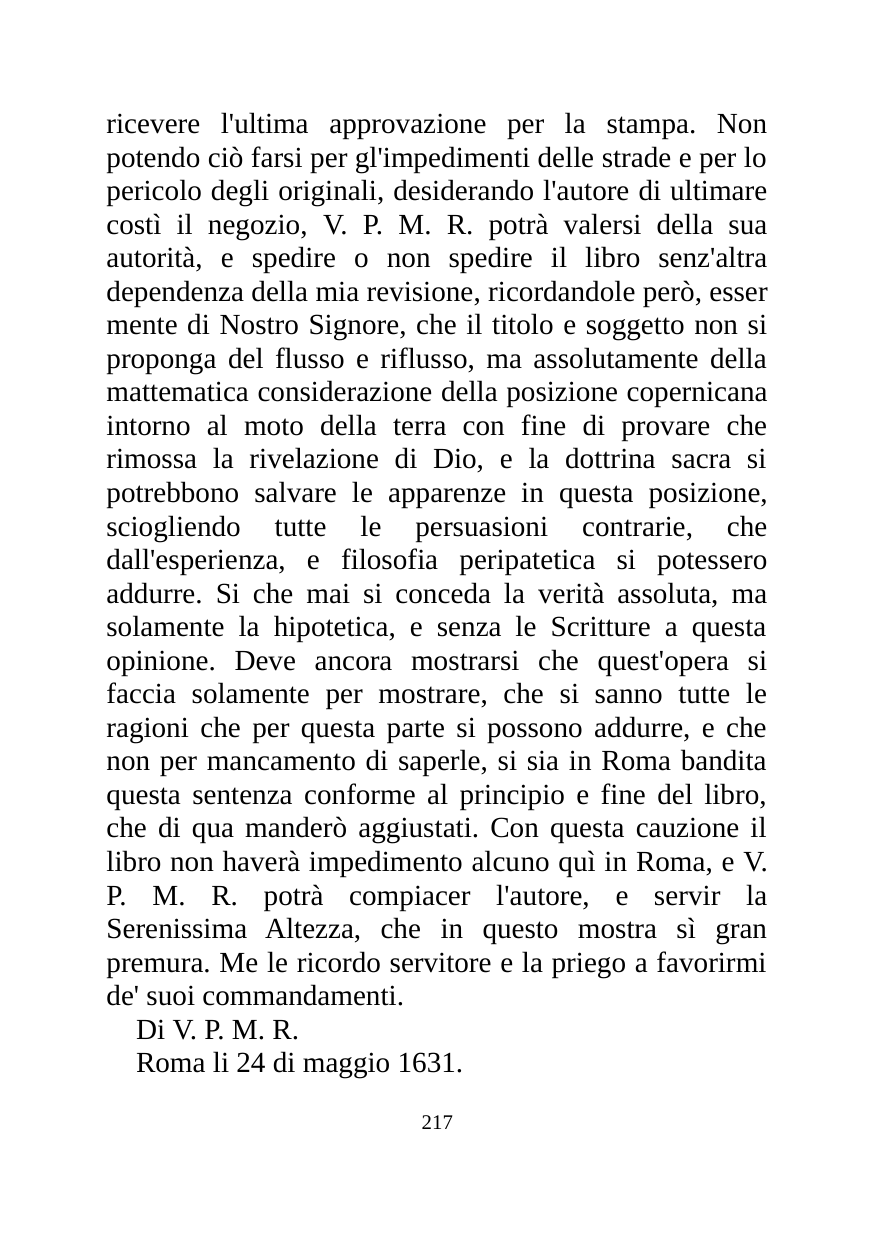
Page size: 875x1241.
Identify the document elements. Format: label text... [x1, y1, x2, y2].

text ricevere l'ultima approvazione per la stampa. Non potendo ciò farsi per gl'impedimenti delle strade e per lo pericolo degli originali, desiderando l'autore di ultimare costì il negozio, V. P. M. R. potrà valersi della sua autorità, e spedire o non spedire il libro senz'altra dependenza della mia revisione, ricordandole però, esser mente di Nostro Signore, che il titolo e soggetto non si proponga del flusso e riflusso, ma assolutamente della mattematica considerazione della posizione copernicana intorno al moto della terra con fine di provare che rimossa la rivelazione di Dio, e la dottrina sacra si potrebbono salvare le apparenze in questa posizione, sciogliendo tutte le persuasioni contrarie, che dall'esperienza, e filosofia peripatetica si potessero addurre. Si che mai si conceda la verità assoluta, ma solamente la hipotetica, e senza le Scritture a questa opinione. Deve ancora mostrarsi che quest'opera si faccia solamente per mostrare, che si sanno tutte le ragioni che per questa parte si possono addurre, e che non per mancamento di saperle, si sia in Roma bandita questa sentenza conforme al principio e fine del libro, che di qua manderò aggiustati. Con questa cauzione il libro non haverà impedimento alcuno quì in Roma, e V. P. M. R. potrà compiacer l'autore, e servir la Serenissima Altezza, che in questo mostra sì gran premura. Me le ricordo servitore e la priego a favorirmi de' suoi commandamenti. [106, 106, 768, 1012]
text Roma li 24 di maggio 1631. [106, 1045, 768, 1079]
text Di V. P. M. R. [106, 1012, 768, 1045]
